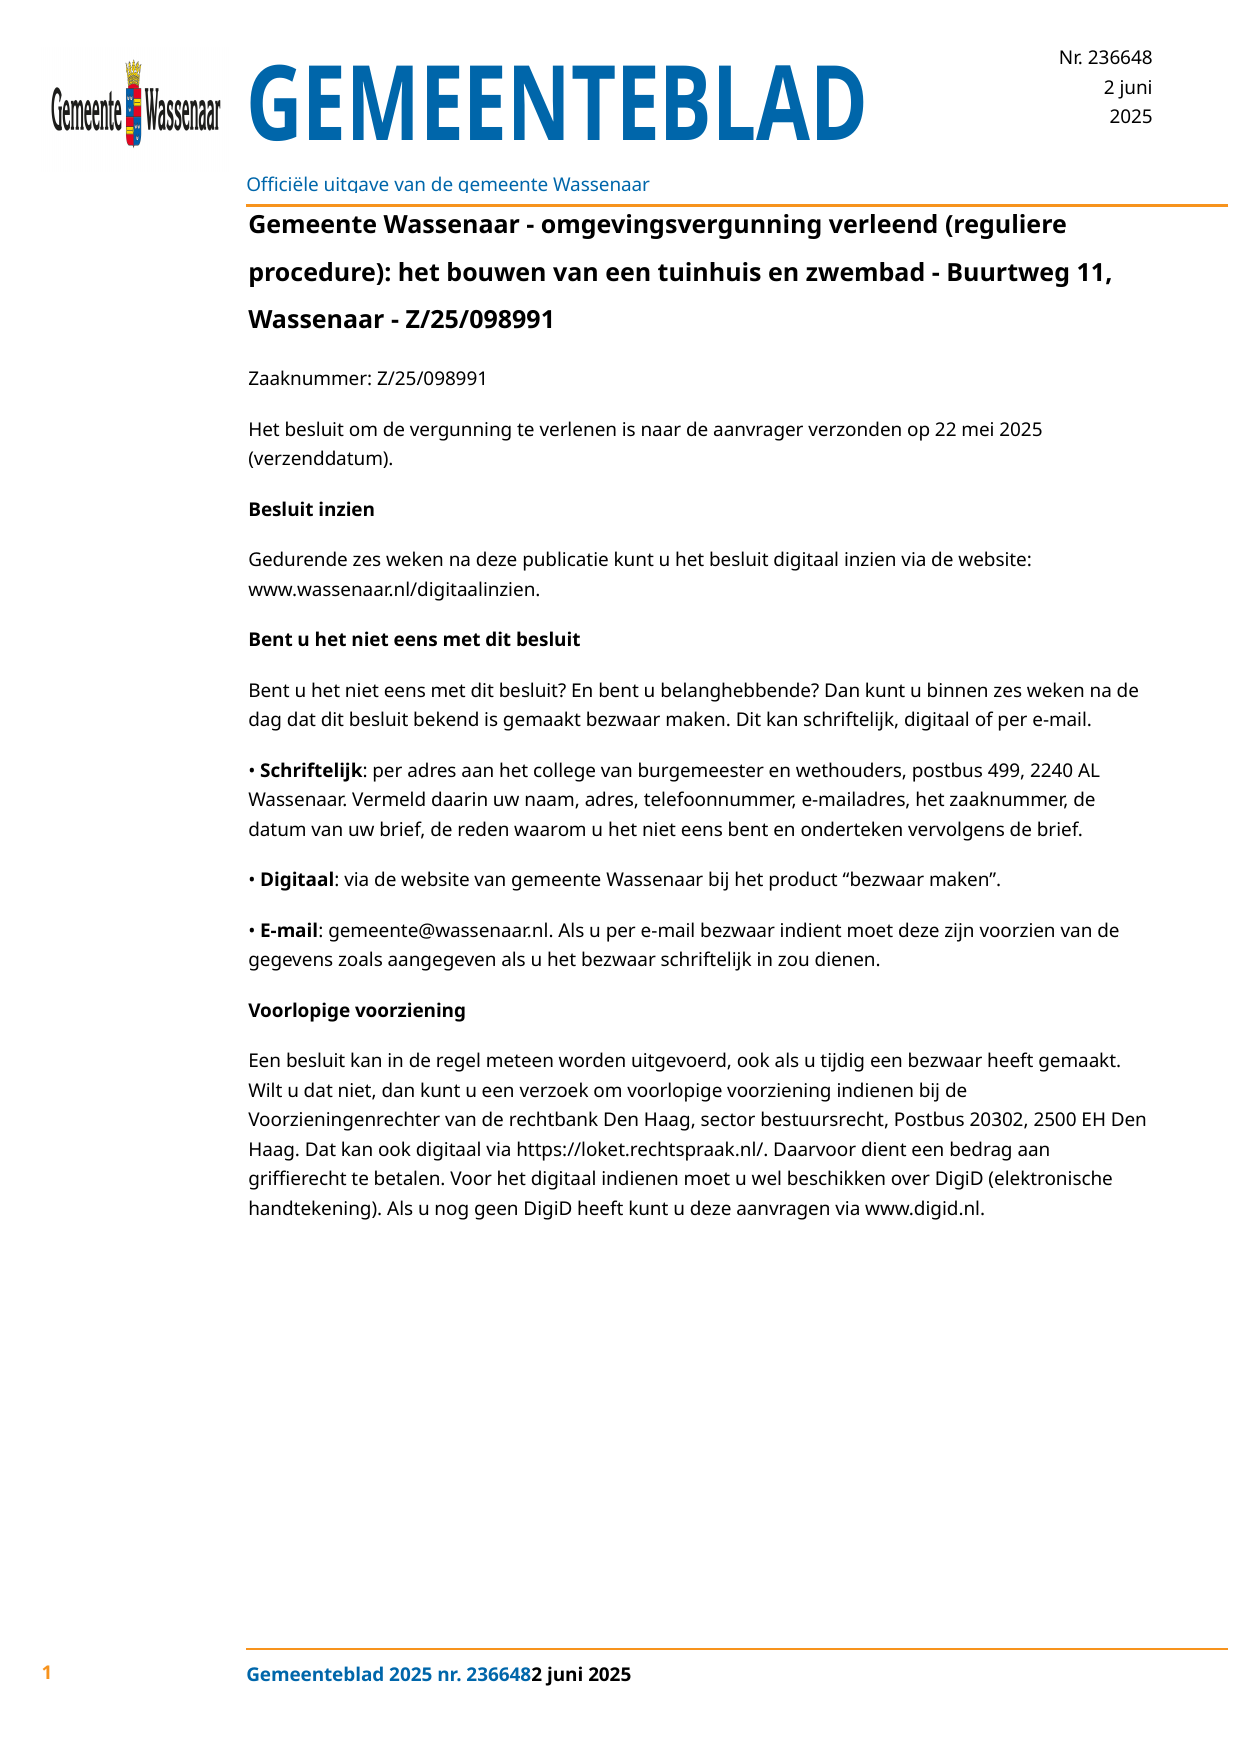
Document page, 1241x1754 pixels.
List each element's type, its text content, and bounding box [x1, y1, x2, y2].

text • E-mail: gemeente@wassenaar.nl. Als u per e-mail bezwaar indient moet deze zijn voorzien van de gegevens zoals aangegeven als u het bezwaar schriftelijk in zou dienen. [248, 917, 1152, 972]
text Een besluit kan in de regel meteen worden uitgevoerd, ook als u tijdig een bezwaar heeft gemaakt. Wilt u dat niet, dan kunt u een verzoek om voorlopige voorziening indienen bij de Voorzieningenrechter van de rechtbank Den Haag, sector bestuursrecht, Postbus 20302, 2500 EH Den Haag. Dat kan ook digitaal via https://loket.rechtspraak.nl/. Daarvoor dient een bedrag aan griffierecht te betalen. Voor het digitaal indienen moet u wel beschikken over DigiD (elektronische handtekening). Als u nog geen DigiD heeft kunt u deze aanvragen via www.digid.nl. [248, 1047, 1152, 1221]
text Het besluit om de vergunning te verlenen is naar de aanvrager verzonden op 22 mei 2025 (verzenddatum). [248, 416, 1152, 471]
text • Schriftelijk: per adres aan het college van burgemeester en wethouders, postbus 499, 2240 AL Wassenaar. Vermeld daarin uw naam, adres, telefoonnummer, e-mailadres, het zaaknummer, de datum van uw brief, de reden waarom u het niet eens bent en onderteken vervolgens de brief. [248, 757, 1152, 842]
text • Digitaal: via de website van gemeente Wassenaar bij het product “bezwaar maken”. [248, 866, 1152, 892]
text Bent u het niet eens met dit besluit [248, 626, 1152, 652]
text Bent u het niet eens met dit besluit? En bent u belanghebbende? Dan kunt u binnen zes weken na de dag dat dit besluit bekend is gemaakt bezwaar maken. Dit kan schriftelijk, digitaal of per e-mail. [248, 677, 1152, 732]
picture [41, 47, 231, 172]
text Besluit inzien [248, 496, 1152, 522]
text Zaaknummer: Z/25/098991 [248, 366, 1152, 391]
text Voorlopige voorziening [248, 997, 1152, 1022]
text Gedurende zes weken na deze publicatie kunt u het besluit digitaal inzien via de website: www.wassenaar.nl/digitaalinzien. [248, 546, 1152, 602]
text Gemeente Wassenaar - omgevingsvergunning verleend (reguliere procedure): het bouwen van een tuinhuis en zwembad - Buurtweg 11, Wassenaar - Z/25/098991 [248, 207, 1152, 336]
